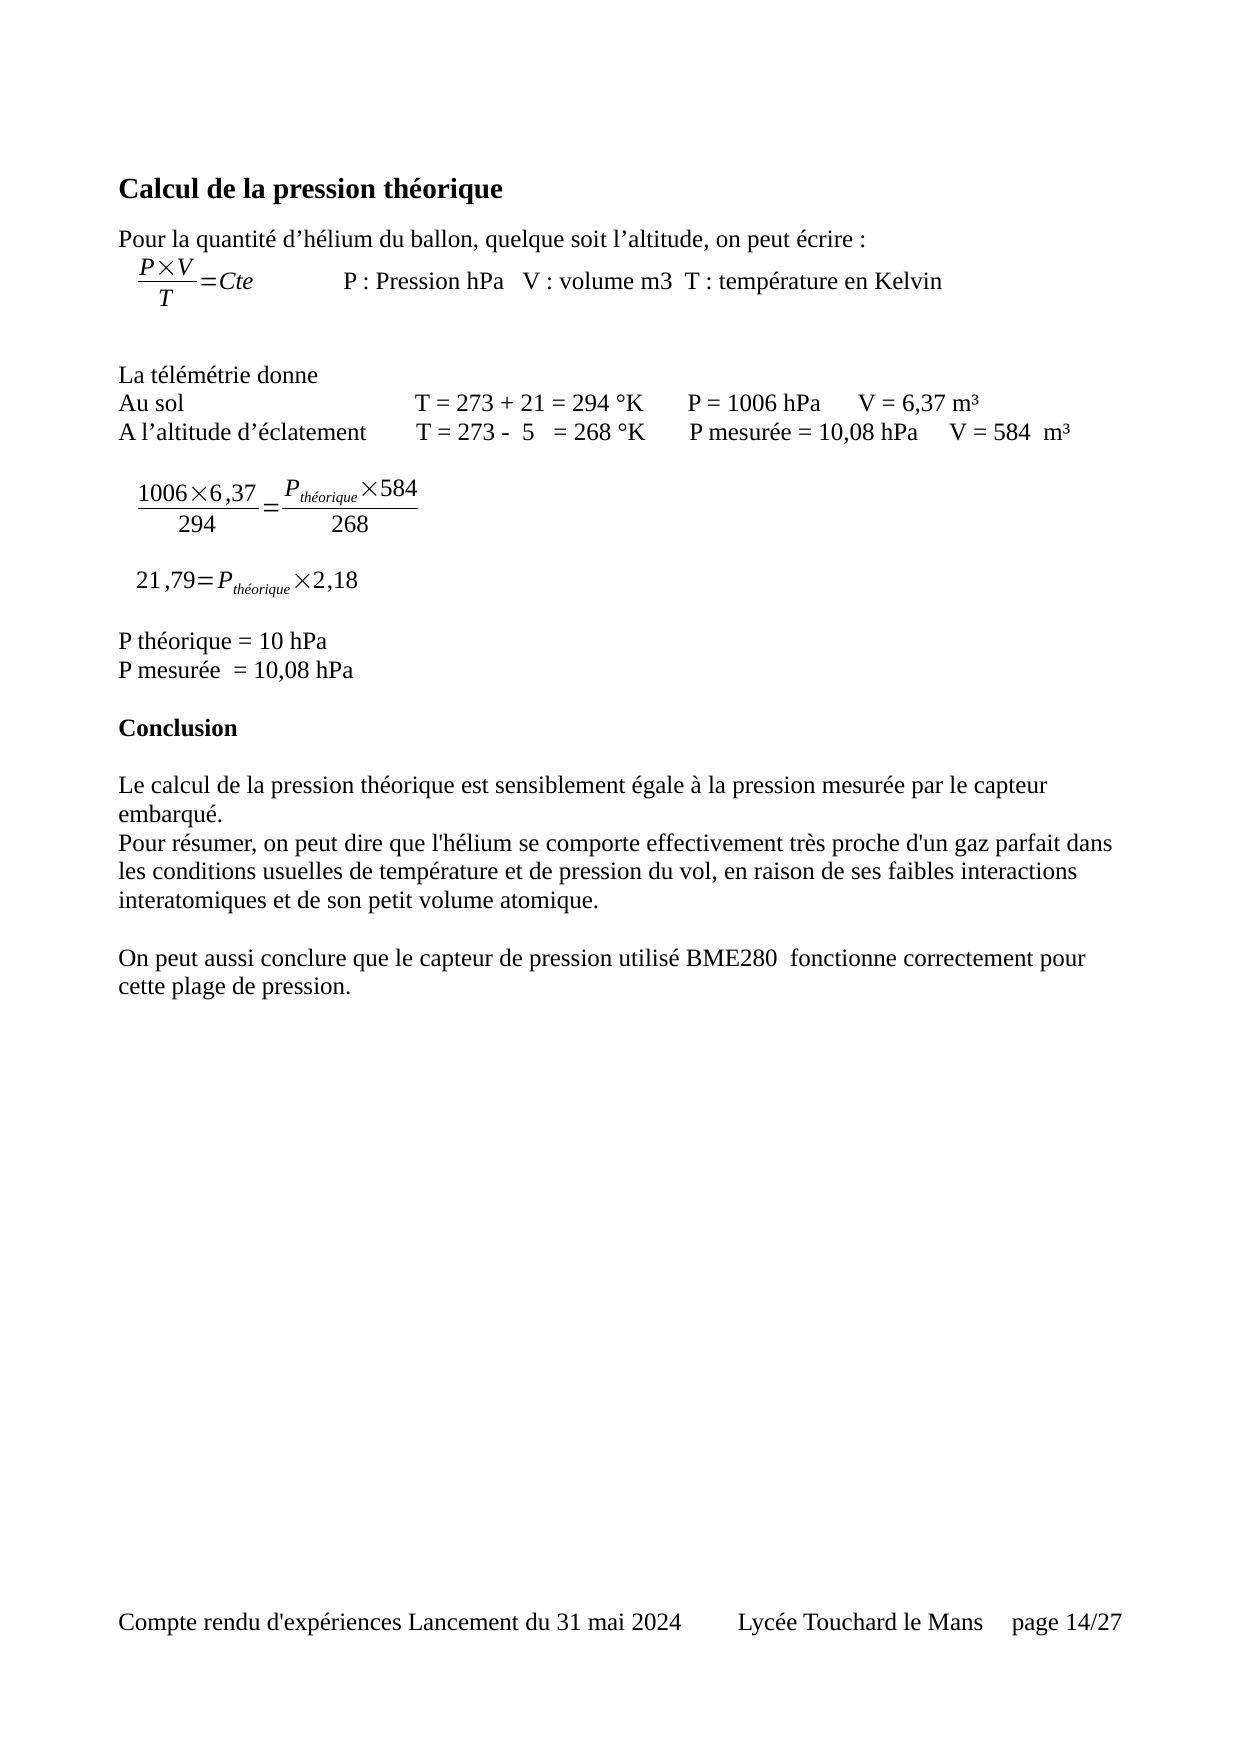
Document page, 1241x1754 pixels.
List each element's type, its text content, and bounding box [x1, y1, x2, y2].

text Calcul de la pression théorique [118, 171, 1122, 205]
text A l’altitude d’éclatement T = 273 - 5 = 268 °K P mesurée = 10,08 hPa V = 584 m³ [118, 417, 1122, 475]
text Le calcul de la pression théorique est sensiblement égale à la pression mesurée par le capteur embarqué. Pour résumer, on peut dire que l'hélium se comporte effectivement très proche d'un gaz parfait dans les conditions usuelles de température et de pression du vol, en raison de ses faibles interactions interatomiques et de son petit volume atomique. [118, 770, 1122, 914]
text P théorique = 10 hPa [118, 626, 1122, 655]
text P mesurée = 10,08 hPa [118, 655, 1122, 713]
text Pour la quantité d’hélium du ballon, quelque soit l’altitude, on peut écrire : [118, 224, 1122, 253]
text La télémétrie donne [118, 360, 1122, 388]
text Au sol T = 273 + 21 = 294 °K P = 1006 hPa V = 6,37 m³ [118, 388, 1122, 417]
text Conclusion [118, 713, 1122, 741]
text P : Pression hPa V : volume m3 T : température en Kelvin [118, 253, 1122, 312]
text On peut aussi conclure que le capteur de pression utilisé BME280 fonctionne correctement pour cette plage de pression. [118, 943, 1122, 1000]
